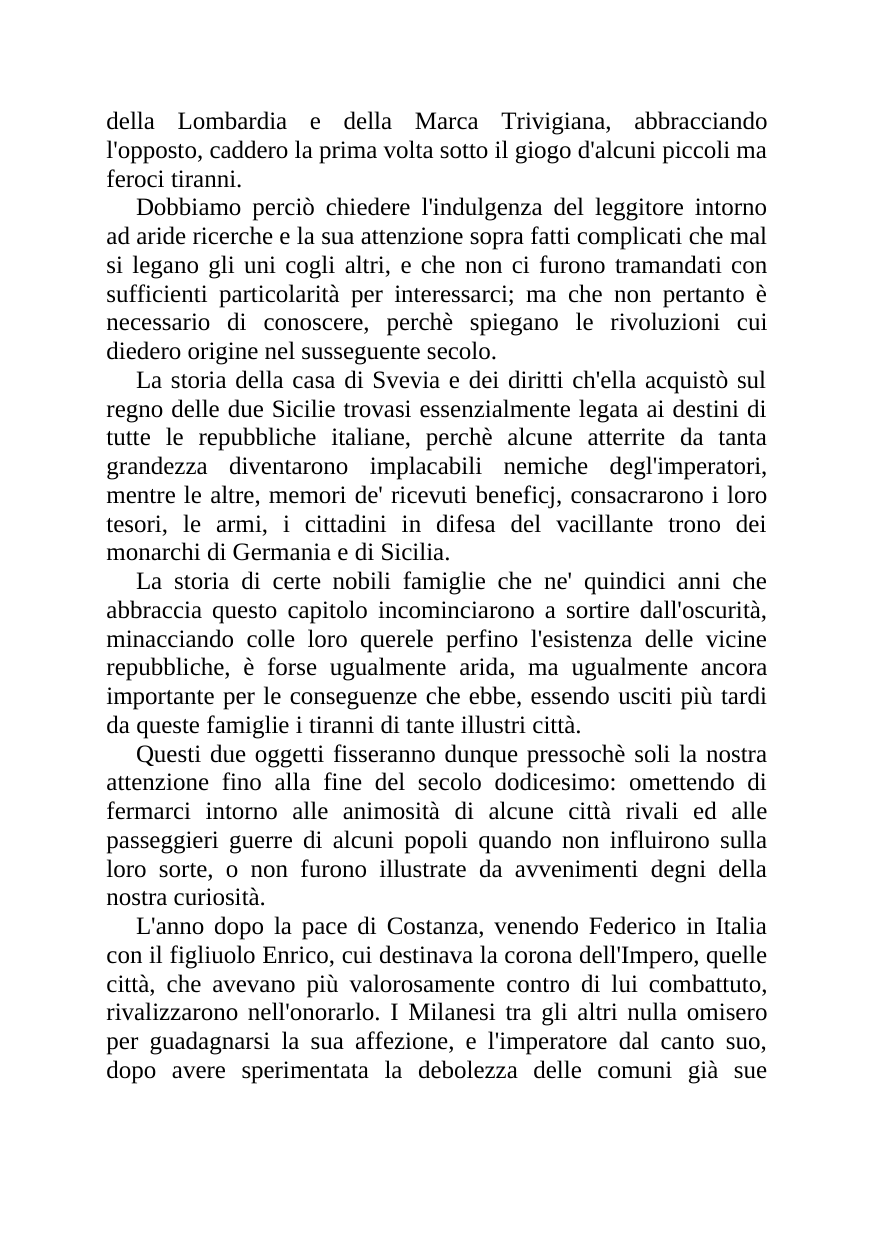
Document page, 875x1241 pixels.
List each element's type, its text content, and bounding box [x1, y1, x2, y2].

text La storia di certe nobili famiglie che ne' quindici anni che abbraccia questo capitolo incominciarono a sortire dall'oscurità, minacciando colle loro querele perfino l'esistenza delle vicine repubbliche, è forse ugualmente arida, ma ugualmente ancora importante per le conseguenze che ebbe, essendo usciti più tardi da queste famiglie i tiranni di tante illustri città. [106, 566, 768, 739]
text La storia della casa di Svevia e dei diritti ch'ella acquistò sul regno delle due Sicilie trovasi essenzialmente legata ai destini di tutte le repubbliche italiane, perchè alcune atterrite da tanta grandezza diventarono implacabili nemiche degl'imperatori, mentre le altre, memori de' ricevuti beneficj, consacrarono i loro tesori, le armi, i cittadini in difesa del vacillante trono dei monarchi di Germania e di Sicilia. [106, 365, 768, 566]
text Questi due oggetti fisseranno dunque pressochè soli la nostra attenzione fino alla fine del secolo dodicesimo: omettendo di fermarci intorno alle animosità di alcune città rivali ed alle passeggieri guerre di alcuni popoli quando non influirono sulla loro sorte, o non furono illustrate da avvenimenti degni della nostra curiosità. [106, 739, 768, 911]
text L'anno dopo la pace di Costanza, venendo Federico in Italia con il figliuolo Enrico, cui destinava la corona dell'Impero, quelle città, che avevano più valorosamente contro di lui combattuto, rivalizzarono nell'onorarlo. I Milanesi tra gli altri nulla omisero per guadagnarsi la sua affezione, e l'imperatore dal canto suo, dopo avere sperimentata la debolezza delle comuni già sue [106, 911, 768, 1084]
text Dobbiamo perciò chiedere l'indulgenza del leggitore intorno ad aride ricerche e la sua attenzione sopra fatti complicati che mal si legano gli uni cogli altri, e che non ci furono tramandati con sufficienti particolarità per interessarci; ma che non pertanto è necessario di conoscere, perchè spiegano le rivoluzioni cui diedero origine nel susseguente secolo. [106, 192, 768, 365]
text della Lombardia e della Marca Trivigiana, abbracciando l'opposto, caddero la prima volta sotto il giogo d'alcuni piccoli ma feroci tiranni. [106, 106, 768, 192]
